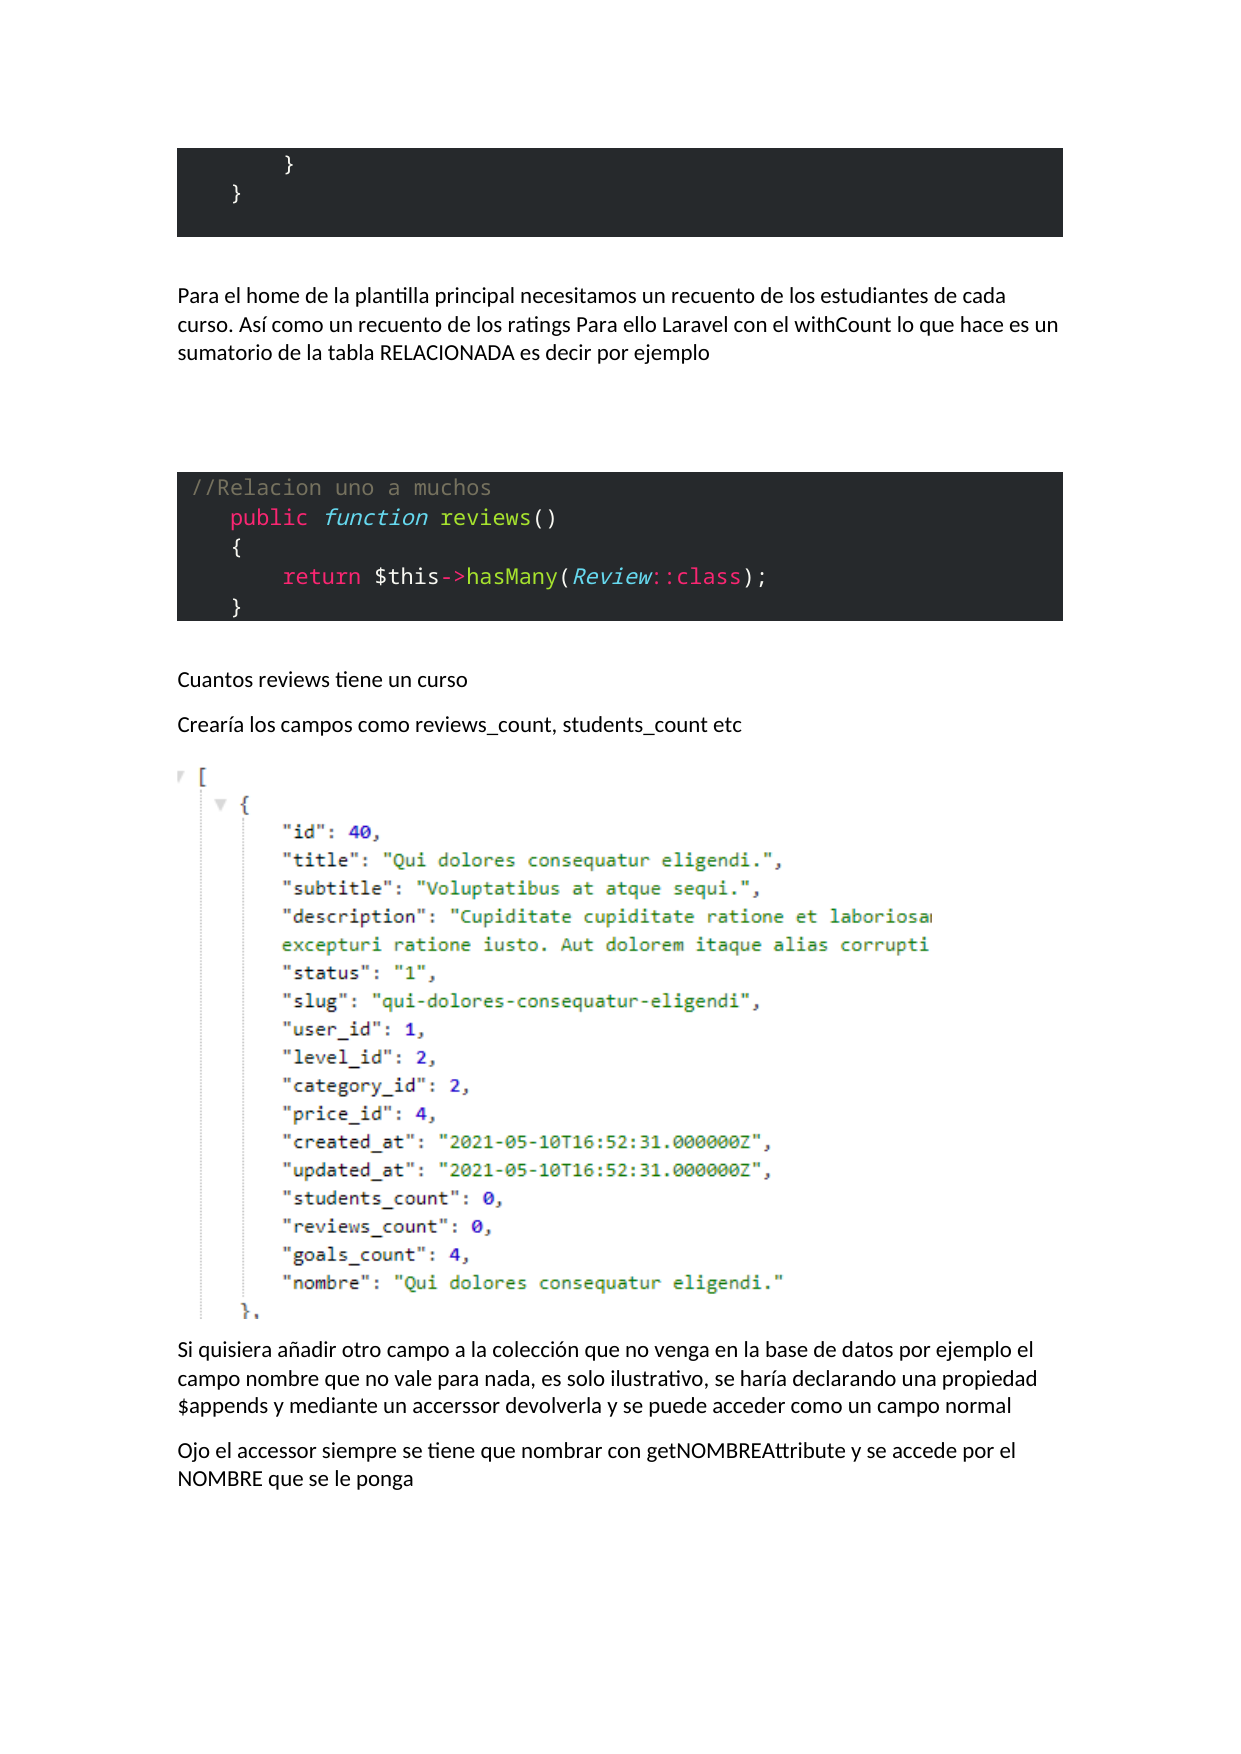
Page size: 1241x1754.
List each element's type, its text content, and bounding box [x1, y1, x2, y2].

text } [177, 148, 1063, 177]
text } [177, 177, 1063, 207]
text { [177, 531, 1063, 561]
text Crearía los campos como reviews_count, students_count etc [177, 710, 1063, 738]
text Cuantos reviews tiene un curso [177, 665, 1063, 693]
text } [177, 591, 1063, 621]
text Para el home de la plantilla principal necesitamos un recuento de los estudiantes de cada curso. Así como un recuento de los ratings Para ello Laravel con el withCount lo que hace es un sumatorio de la tabla RELACIONADA es decir por ejemplo [177, 282, 1063, 366]
text return $this->hasMany(Review::class); [177, 561, 1063, 591]
text public function reviews() [177, 502, 1063, 531]
text //Relacion uno a muchos [177, 472, 1063, 502]
text Ojo el accessor siempre se tiene que nombrar con getNOMBREAttribute y se accede por el NOMBRE que se le ponga [177, 1436, 1063, 1492]
text Si quisiera añadir otro campo a la colección que no venga en la base de datos por ejemplo el campo nombre que no vale para nada, es solo ilustrativo, se haría declarando una propiedad $appends y mediante un accerssor devolverla y se puede acceder como un campo normal [177, 1336, 1063, 1420]
